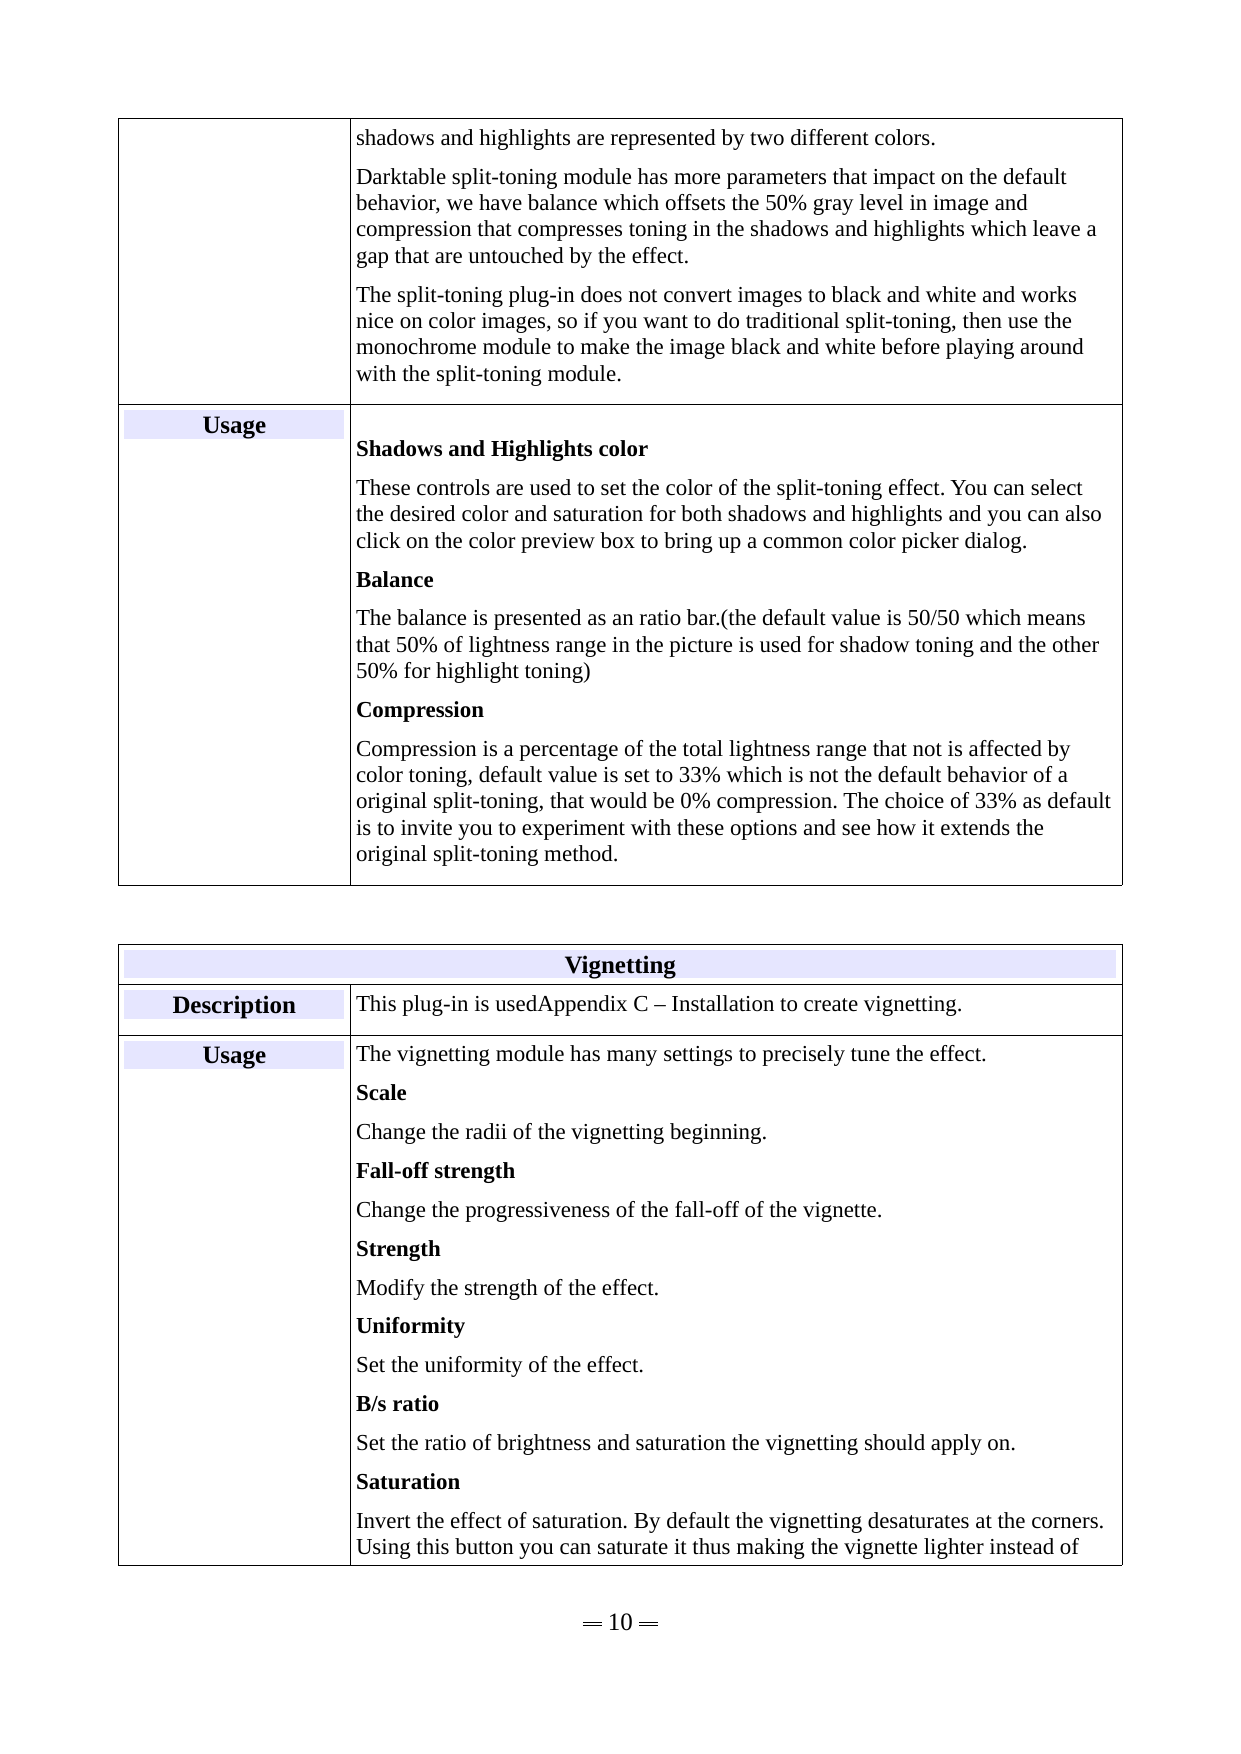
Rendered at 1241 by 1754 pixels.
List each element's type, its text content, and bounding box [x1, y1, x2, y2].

table_cell Usage [119, 405, 350, 885]
table_cell [119, 119, 350, 404]
table_cell Usage [119, 1036, 350, 1565]
table_cell This plug-in is usedAppendix C – Installation to create vignetting. [351, 985, 1122, 1035]
table_cell The vignetting module has many settings to precisely tune the effect. Scale Change the radii of the vignetting beginning. Fall-off strength Change the progressiveness of the fall-off of the vignette. Strength Modify the strength of the effect. Uniformity Set the uniformity of the effect. B/s ratio Set the ratio of brightness and saturation the vignetting should apply on. Saturation Invert the effect of saturation. By default the vignetting desaturates at the corners. Using this button you can saturate it thus making the vignette lighter instead of [351, 1036, 1122, 1565]
table_cell shadows and highlights are represented by two different colors. Darktable split-toning module has more parameters that impact on the default behavior, we have balance which offsets the 50% gray level in image and compression that compresses toning in the shadows and highlights which leave a gap that are untouched by the effect. The split-toning plug-in does not convert images to black and white and works nice on color images, so if you want to do traditional split-toning, then use the monochrome module to make the image black and white before playing around with the split-toning module. [351, 119, 1122, 404]
table_header Vignetting [119, 945, 1122, 984]
table_cell Description [119, 985, 350, 1035]
table_cell Shadows and Highlights color These controls are used to set the color of the split-toning effect. You can select the desired color and saturation for both shadows and highlights and you can also click on the color preview box to bring up a common color picker dialog. Balance The balance is presented as an ratio bar.(the default value is 50/50 which means that 50% of lightness range in the picture is used for shadow toning and the other 50% for highlight toning) Compression Compression is a percentage of the total lightness range that not is affected by color toning, default value is set to 33% which is not the default behavior of a original split-toning, that would be 0% compression. The choice of 33% as default is to invite you to experiment with these options and see how it extends the original split-toning method. [351, 405, 1122, 885]
